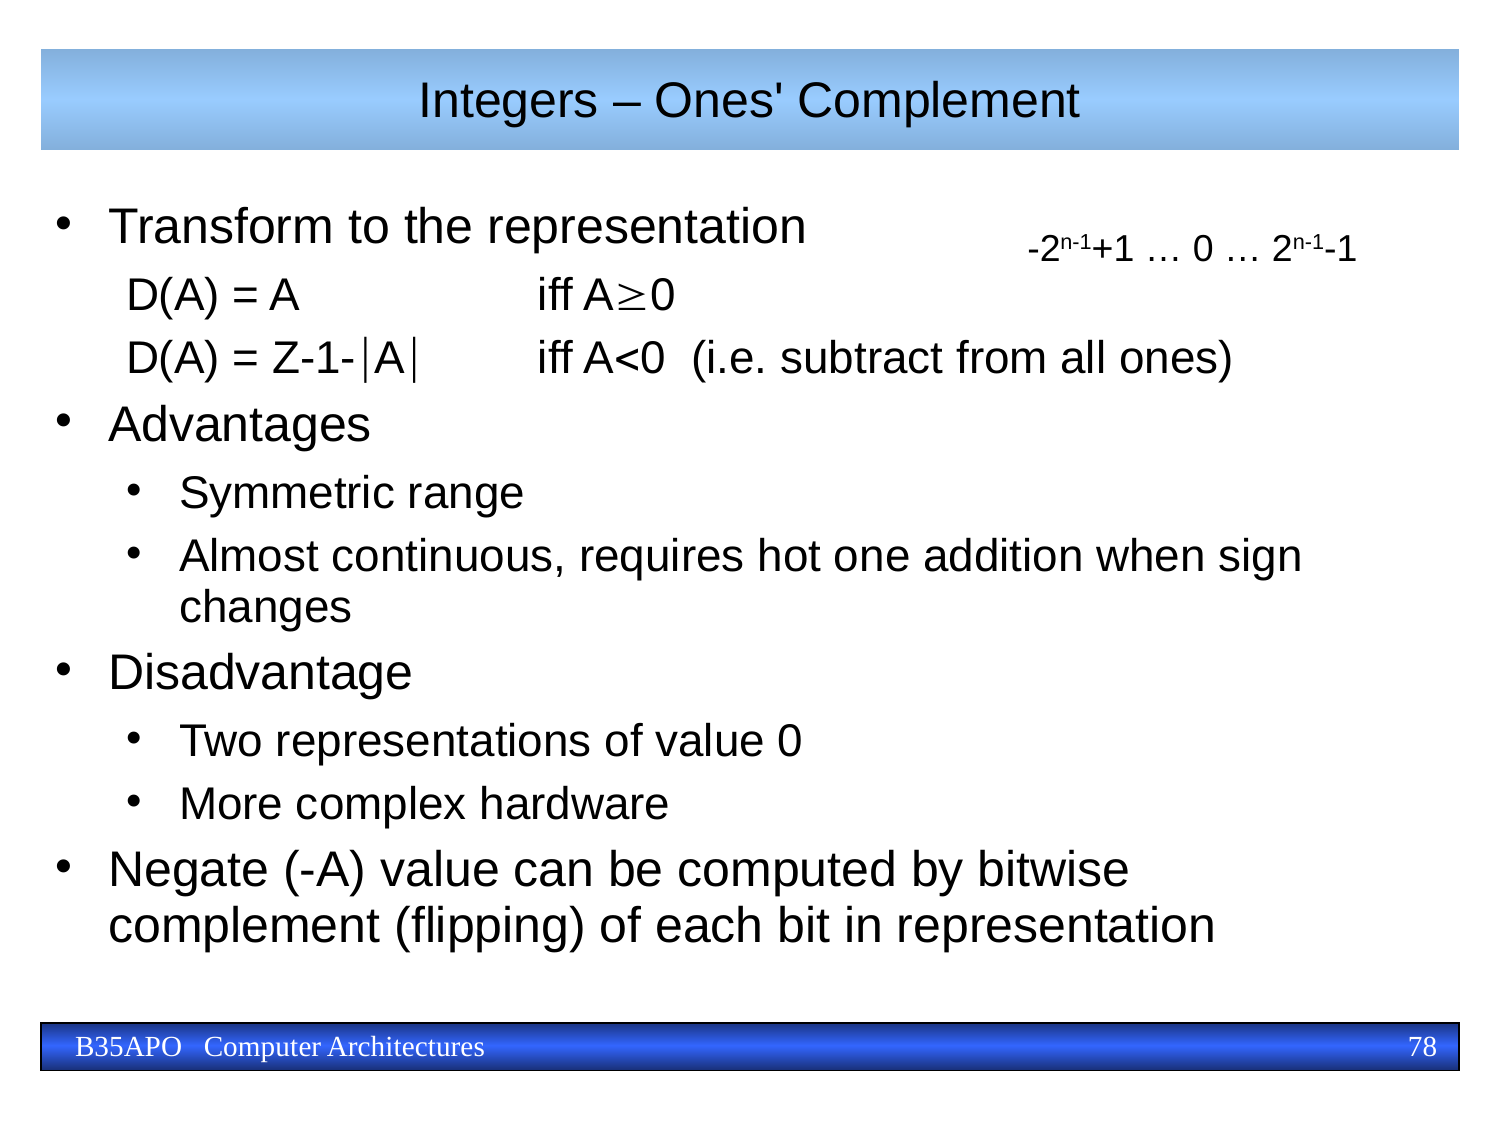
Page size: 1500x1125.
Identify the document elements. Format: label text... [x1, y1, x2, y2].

text_box -2n-1+1 … 0 … 2n-1-1 [1012, 218, 1413, 276]
title Integers – Ones' Complement [41, 49, 1459, 150]
list Transform to the representation D(A) = A iff A≥0 D(A) = Z-1-∣A∣ iff A<0 (i.e. subtract from all ones) Advantages Symmetric range Almost continuous, requires hot one addition when sign changes Disadvantage Two representations of value 0 More complex hardware Negate (-A) value can be computed by bitwise complement (flipping) of each bit in representation [37, 195, 1388, 1013]
